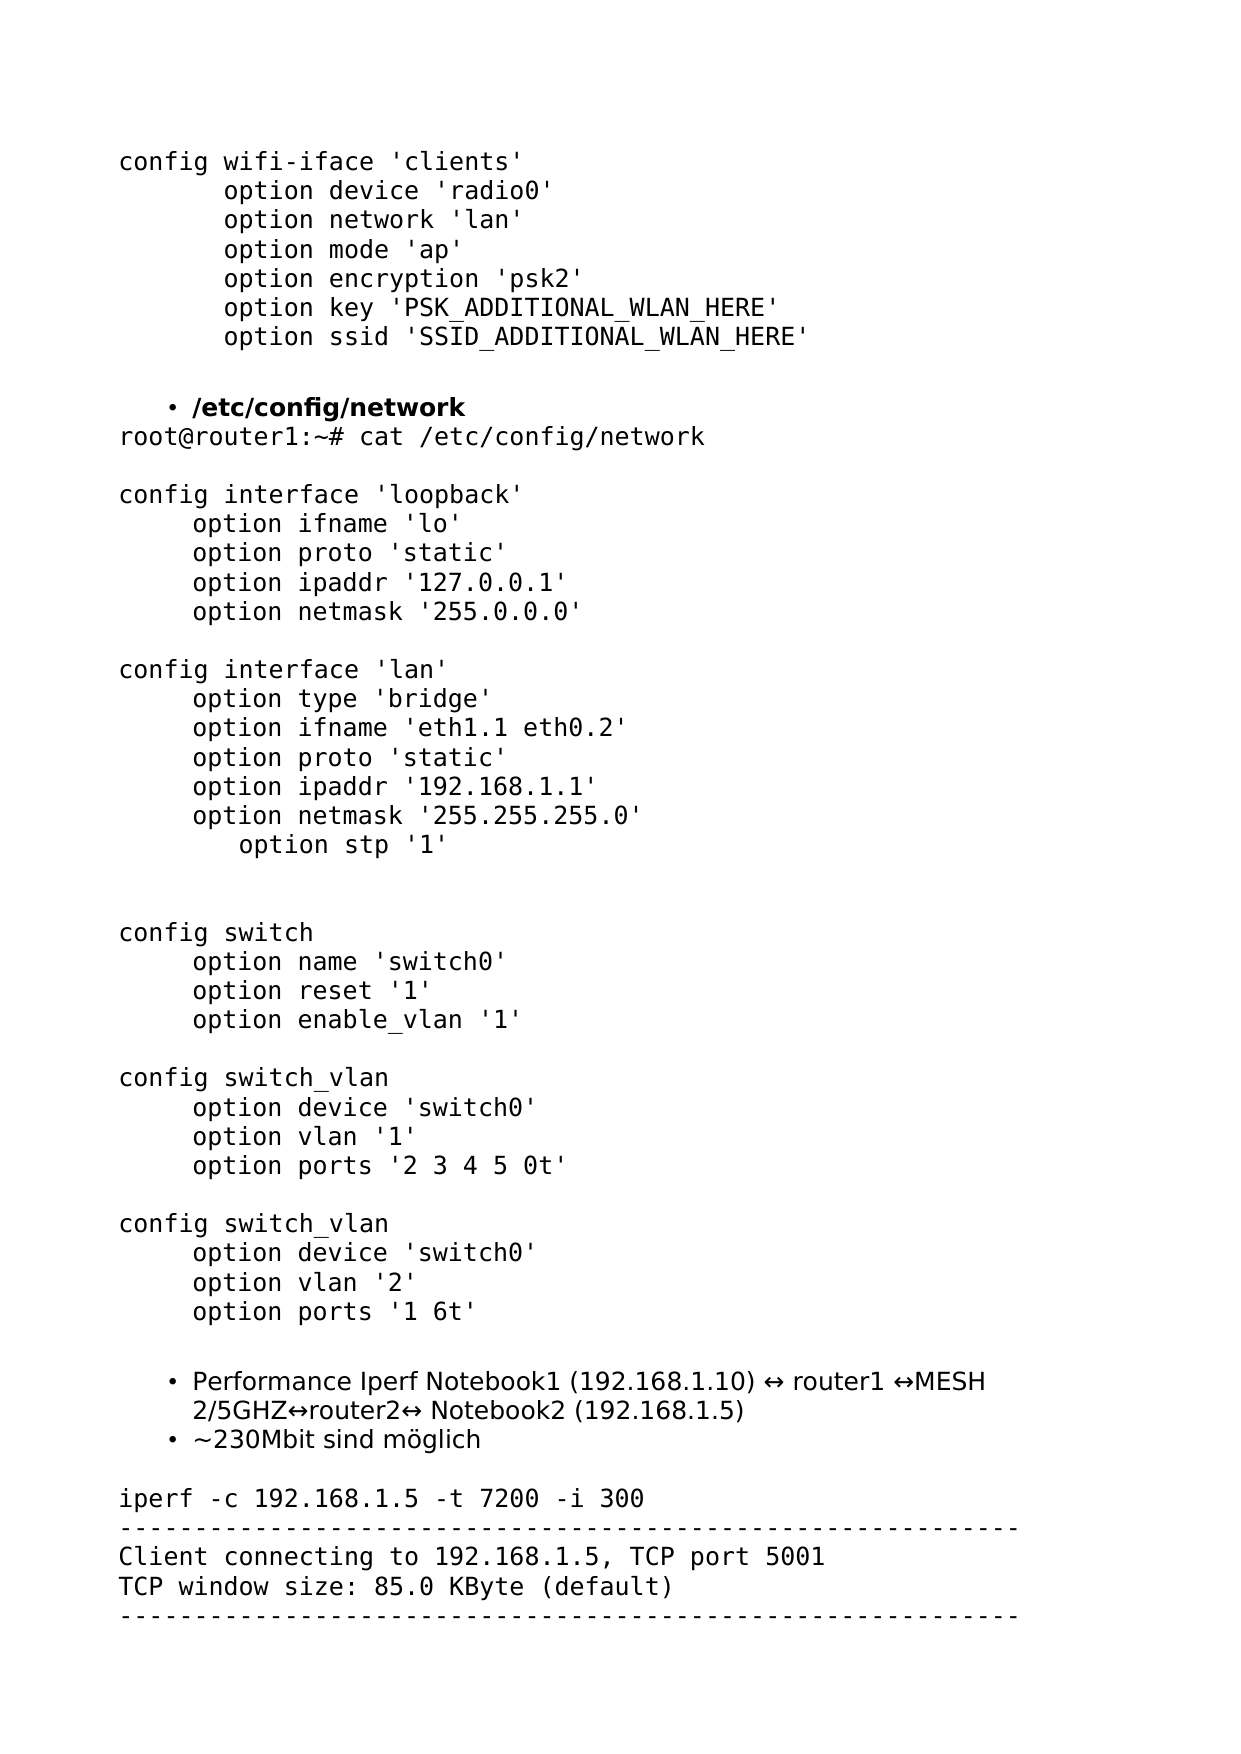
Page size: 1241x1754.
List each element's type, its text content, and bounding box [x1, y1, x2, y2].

text root@router1:~# cat /etc/config/network config interface 'loopback' option ifname 'lo' option proto 'static' option ipaddr '127.0.0.1' option netmask '255.0.0.0' config interface 'lan' option type 'bridge' option ifname 'eth1.1 eth0.2' option proto 'static' option ipaddr '192.168.1.1' option netmask '255.255.255.0' option stp '1' config switch option name 'switch0' option reset '1' option enable_vlan '1' config switch_vlan option device 'switch0' option vlan '1' option ports '2 3 4 5 0t' config switch_vlan option device 'switch0' option vlan '2' option ports '1 6t' [118, 422, 1122, 1326]
list /etc/config/network [177, 393, 1122, 422]
text config wifi-iface 'clients' option device 'radio0' option network 'lan' option mode 'ap' option encryption 'psk2' option key 'PSK_ADDITIONAL_WLAN_HERE' option ssid 'SSID_ADDITIONAL_WLAN_HERE' [118, 118, 1122, 351]
list ~230Mbit sind möglich [177, 1426, 1122, 1455]
list Performance Iperf Notebook1 (192.168.1.10) ↔ router1 ↔MESH 2/5GHZ↔router2↔ Notebook2 (192.168.1.5) [177, 1367, 1122, 1426]
text iperf -c 192.168.1.5 -t 7200 -i 300 ------------------------------------------------------------ Client connecting to 192.168.1.5, TCP port 5001 TCP window size: 85.0 KByte (default) [118, 1484, 1122, 1630]
